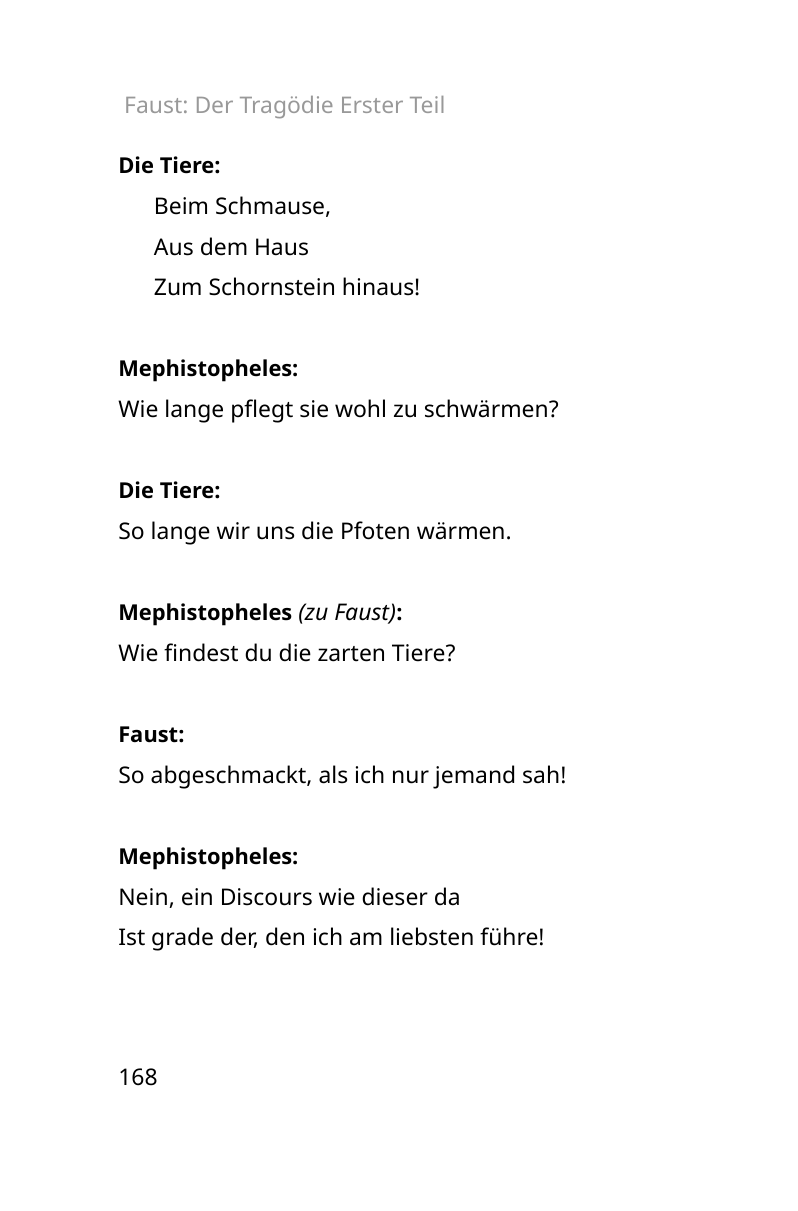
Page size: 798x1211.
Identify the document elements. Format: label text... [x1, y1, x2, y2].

text Mephistopheles (zu Faust): Wie findest du die zarten Tiere? [118, 573, 679, 668]
text Mephistopheles: Nein, ein Discours wie dieser da Ist grade der, den ich am liebsten führe! [118, 817, 679, 952]
text Die Tiere: Beim Schmause, Aus dem Haus Zum Schornstein hinaus! [118, 149, 679, 302]
text Faust: So abgeschmackt, als ich nur jemand sah! [118, 695, 679, 790]
text Mephistopheles: Wie lange pflegt sie wohl zu schwärmen? [118, 329, 679, 424]
text Die Tiere: So lange wir uns die Pfoten wärmen. [118, 451, 679, 546]
